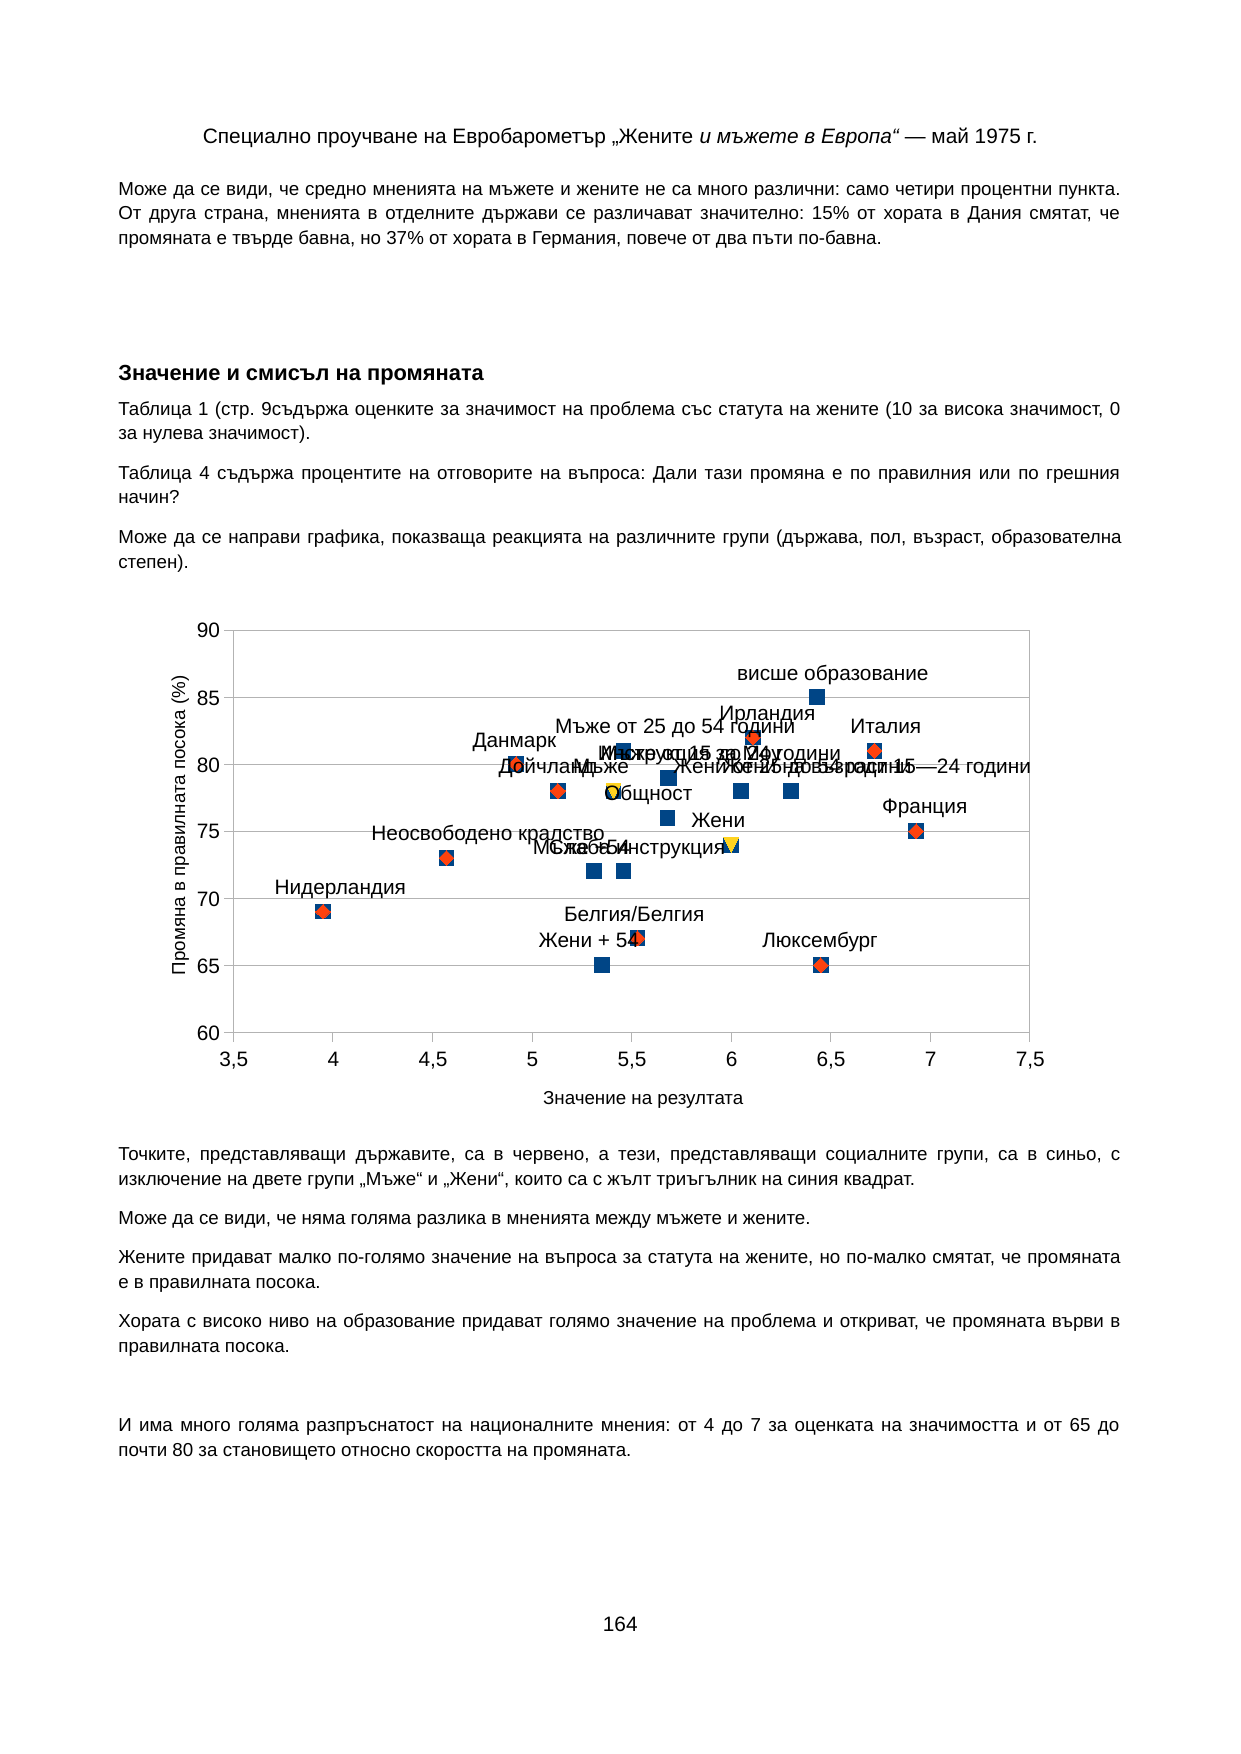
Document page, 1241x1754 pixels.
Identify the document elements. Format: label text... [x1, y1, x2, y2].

text Хората с високо ниво на образование придават голямо значение на проблема и откриват, че промяната върви в правилната посока. [118, 1310, 1122, 1357]
text Точките, представляващи държавите, са в червено, а тези, представляващи социалните групи, са в синьо, с изключение на двете групи „Мъже“ и „Жени“, които са с жълт триъгълник на синия квадрат. [118, 590, 1122, 1189]
text Може да се види, че средно мненията на мъжете и жените не са много различни: само четири процентни пункта. От друга страна, мненията в отделните държави се различават значително: 15% от хората в Дания смятат, че промяната е твърде бавна, но 37% от хората в Германия, повече от два пъти по-бавна. [118, 177, 1122, 248]
subtitle Значение и смисъл на промяната [118, 360, 1122, 385]
text Жените придават малко по-голямо значение на въпроса за статута на жените, но по-малко смятат, че промяната е в правилната посока. [118, 1246, 1122, 1292]
text И има много голяма разпръснатост на националните мнения: от 4 до 7 за оценката на значимостта и от 65 до почти 80 за становището относно скоростта на промяната. [118, 1414, 1122, 1460]
text Може да се види, че няма голяма разлика в мненията между мъжете и жените. [118, 1207, 1122, 1228]
text Таблица 1 (стр. 9съдържа оценките за значимост на проблема със статута на жените (10 за висока значимост, 0 за нулева значимост). [118, 397, 1122, 444]
text Таблица 4 съдържа процентите на отговорите на въпроса: Дали тази промяна е по правилния или по грешния начин? [118, 462, 1122, 508]
text Може да се направи графика, показваща реакцията на различните групи (държава, пол, възраст, образователна степен). [118, 526, 1122, 572]
